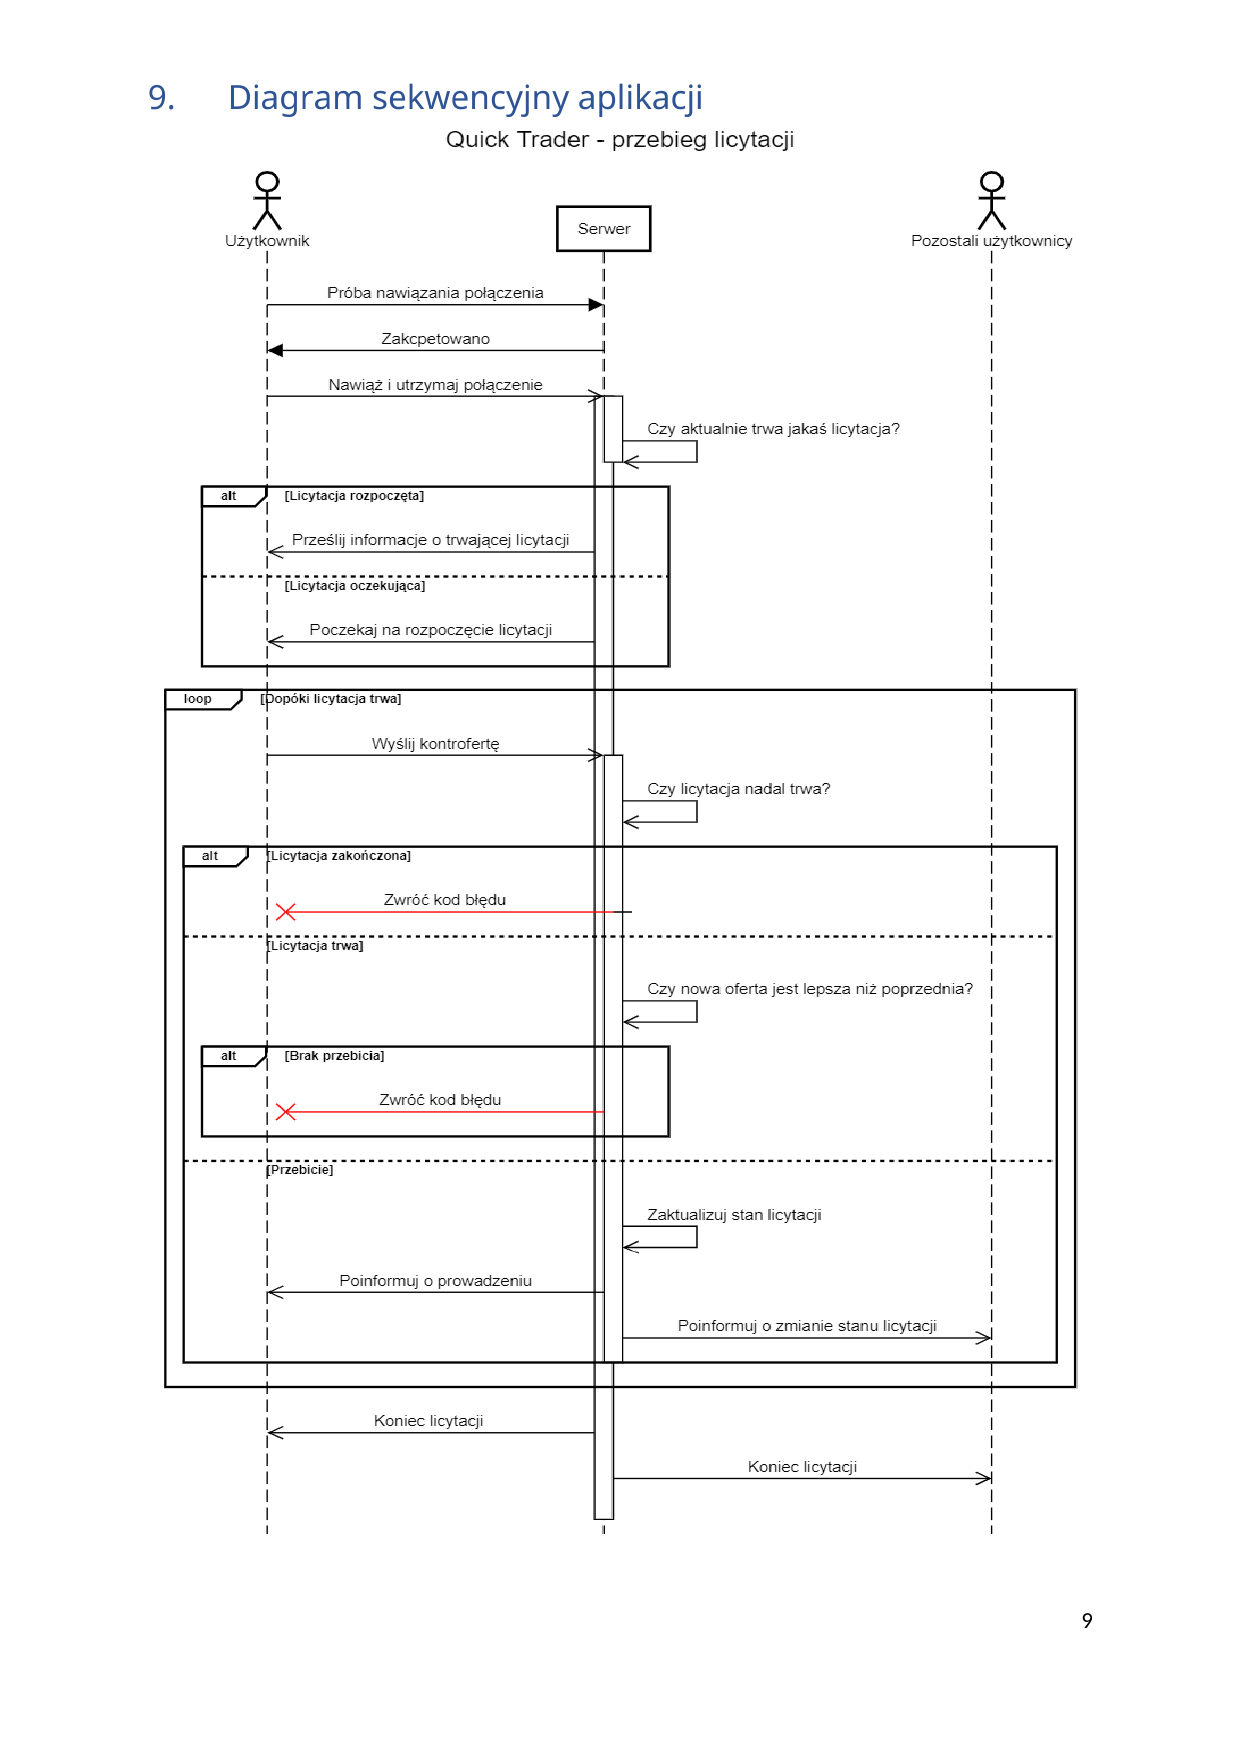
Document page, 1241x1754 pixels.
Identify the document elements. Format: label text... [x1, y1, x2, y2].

subtitle 9. Diagram sekwencyjny aplikacji [148, 74, 1093, 119]
